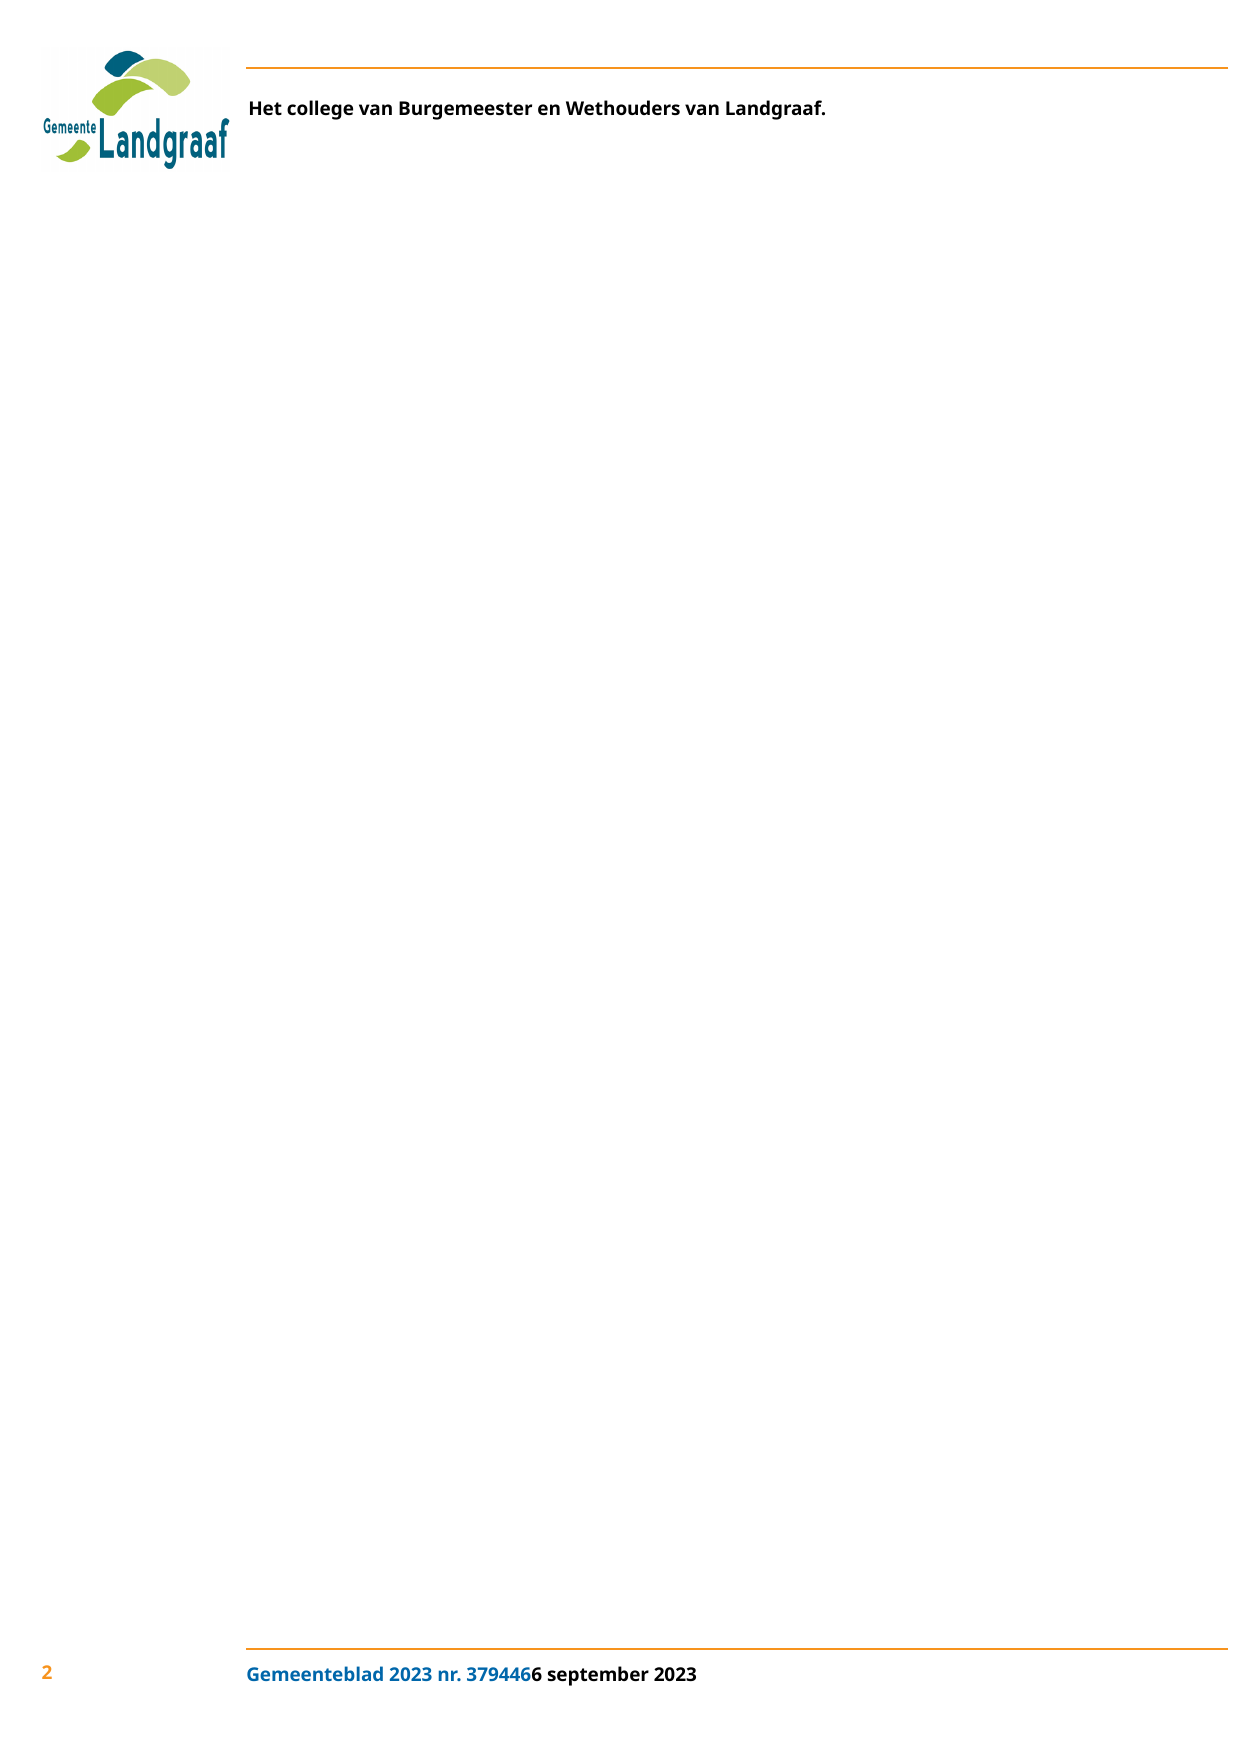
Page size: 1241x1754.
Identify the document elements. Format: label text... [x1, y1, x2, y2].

picture [41, 47, 231, 172]
text Het college van Burgemeester en Wethouders van Landgraaf. [248, 95, 1152, 121]
